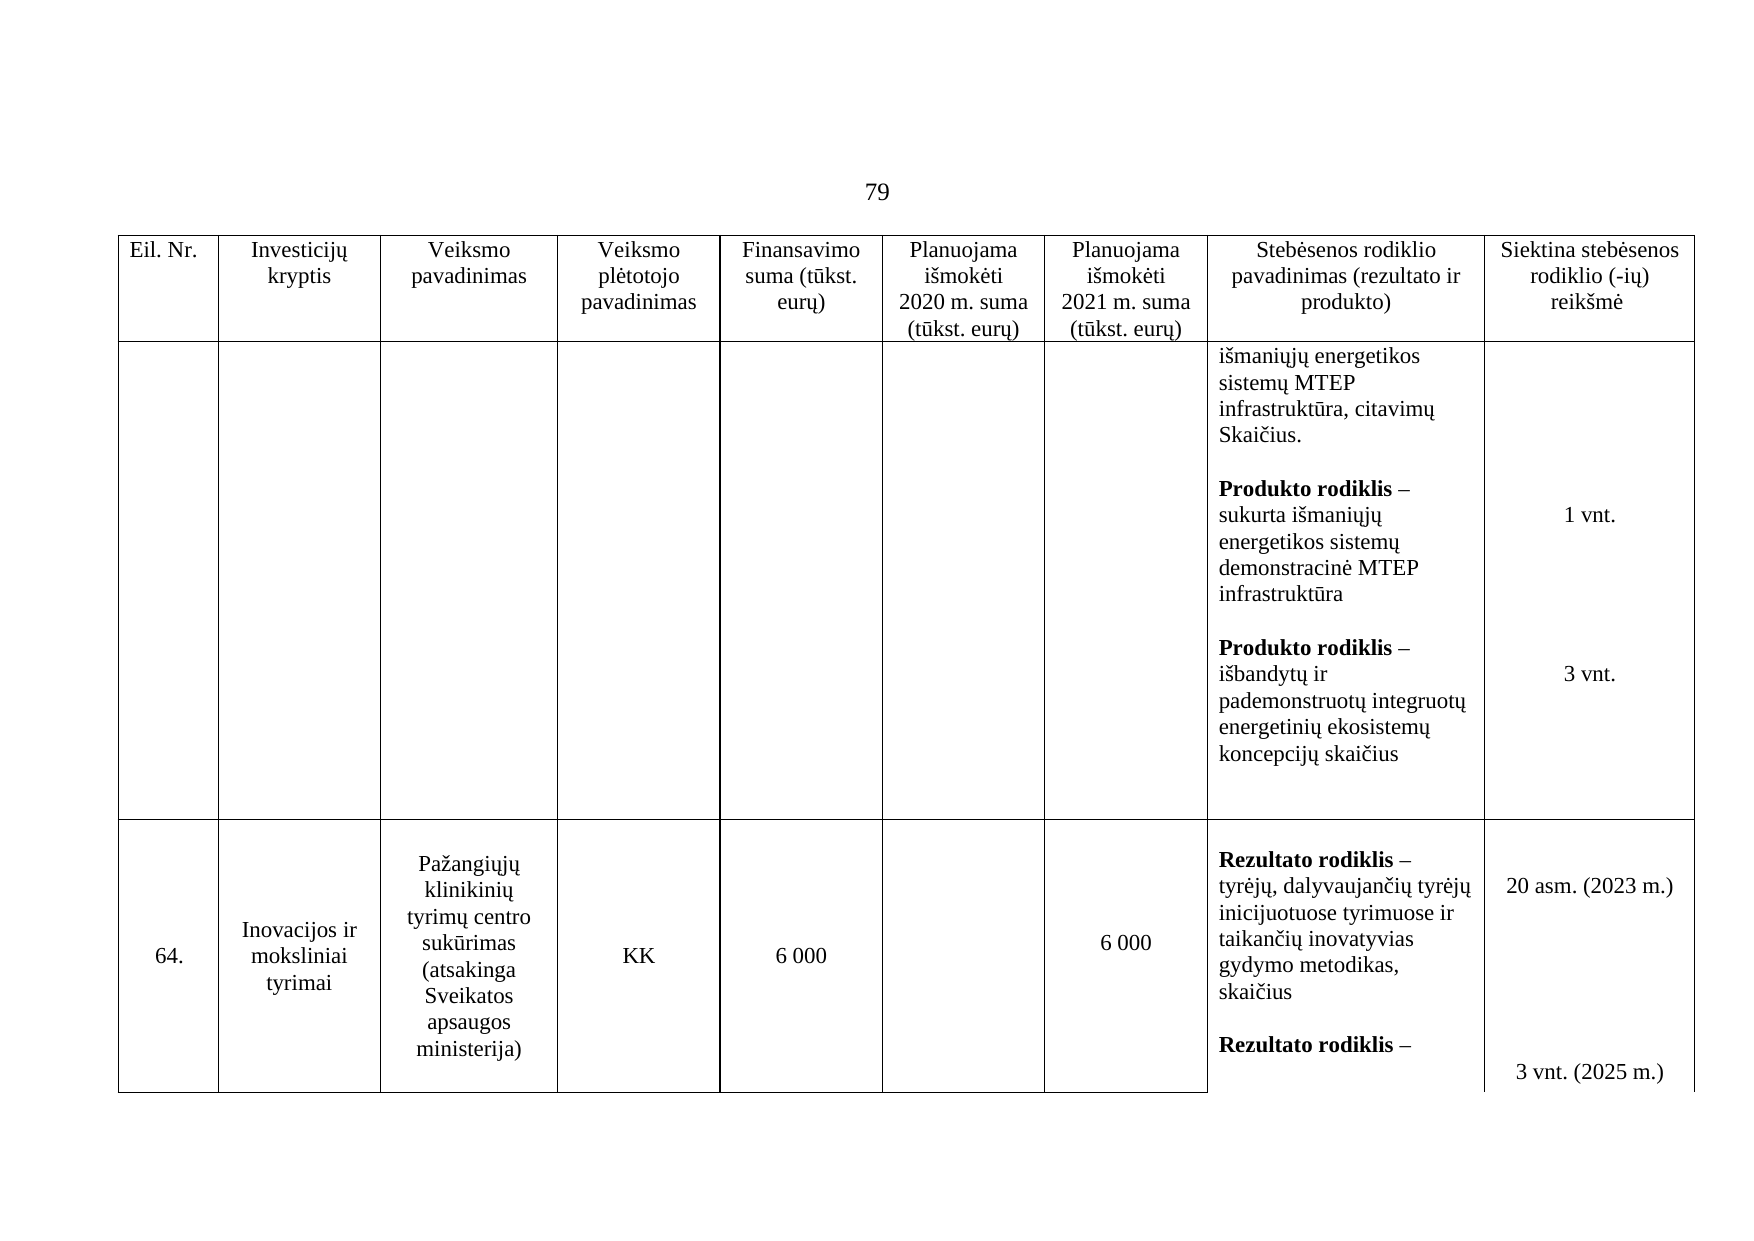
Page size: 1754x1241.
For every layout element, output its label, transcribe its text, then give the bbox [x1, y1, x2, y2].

table_cell Rezultato rodiklis – tyrėjų, dalyvaujančių tyrėjų inicijuotuose tyrimuose ir taikančių inovatyvias gydymo metodikas, skaičius [1208, 820, 1484, 1004]
table_cell [119, 342, 218, 819]
table_cell Produkto rodiklis – sukurta išmaniųjų energetikos sistemų demonstracinė MTEP infrastruktūra [1208, 448, 1484, 607]
table_cell [721, 342, 882, 819]
table_cell [883, 820, 1044, 1092]
table_cell KK [558, 820, 719, 1092]
table_cell [1485, 342, 1694, 448]
table_cell [1045, 342, 1207, 819]
table_cell 6 000 [1045, 820, 1207, 1092]
table_cell [558, 342, 719, 819]
table_header Veiksmo plėtotojo pavadinimas [558, 236, 719, 341]
table_header Eil. Nr. [119, 236, 218, 341]
table_cell 3 vnt. [1485, 607, 1694, 819]
table_header Siektina stebėsenos rodiklio (-ių) reikšmė [1485, 236, 1694, 341]
table_cell [219, 342, 380, 819]
table_header Investicijų kryptis [219, 236, 380, 341]
table_cell Rezultato rodiklis – [1208, 1004, 1484, 1092]
table_header Stebėsenos rodiklio pavadinimas (rezultato ir produkto) [1208, 236, 1484, 341]
table_cell išmaniųjų energetikos sistemų MTEP infrastruktūra, citavimų Skaičius. [1208, 342, 1484, 448]
table_header Veiksmo pavadinimas [381, 236, 557, 341]
table_cell 64. [119, 820, 218, 1092]
table_header Planuojama išmokėti 2021 m. suma (tūkst. eurų) [1045, 236, 1207, 341]
table_cell Produkto rodiklis – išbandytų ir pademonstruotų integruotų energetinių ekosistemų koncepcijų skaičius [1208, 607, 1484, 819]
table_header Finansavimo suma (tūkst. eurų) [721, 236, 882, 341]
table_cell [381, 342, 557, 819]
table_cell 1 vnt. [1485, 448, 1694, 607]
table_cell 3 vnt. (2025 m.) [1485, 1004, 1694, 1092]
table_header Planuojama išmokėti 2020 m. suma (tūkst. eurų) [883, 236, 1044, 341]
table_cell Pažangiųjų klinikinių tyrimų centro sukūrimas (atsakinga Sveikatos apsaugos ministerija) [381, 820, 557, 1092]
table_cell 6 000 [721, 820, 882, 1092]
table_cell [883, 342, 1044, 819]
table_cell 20 asm. (2023 m.) [1485, 820, 1694, 1004]
table_cell Inovacijos ir moksliniai tyrimai [219, 820, 380, 1092]
